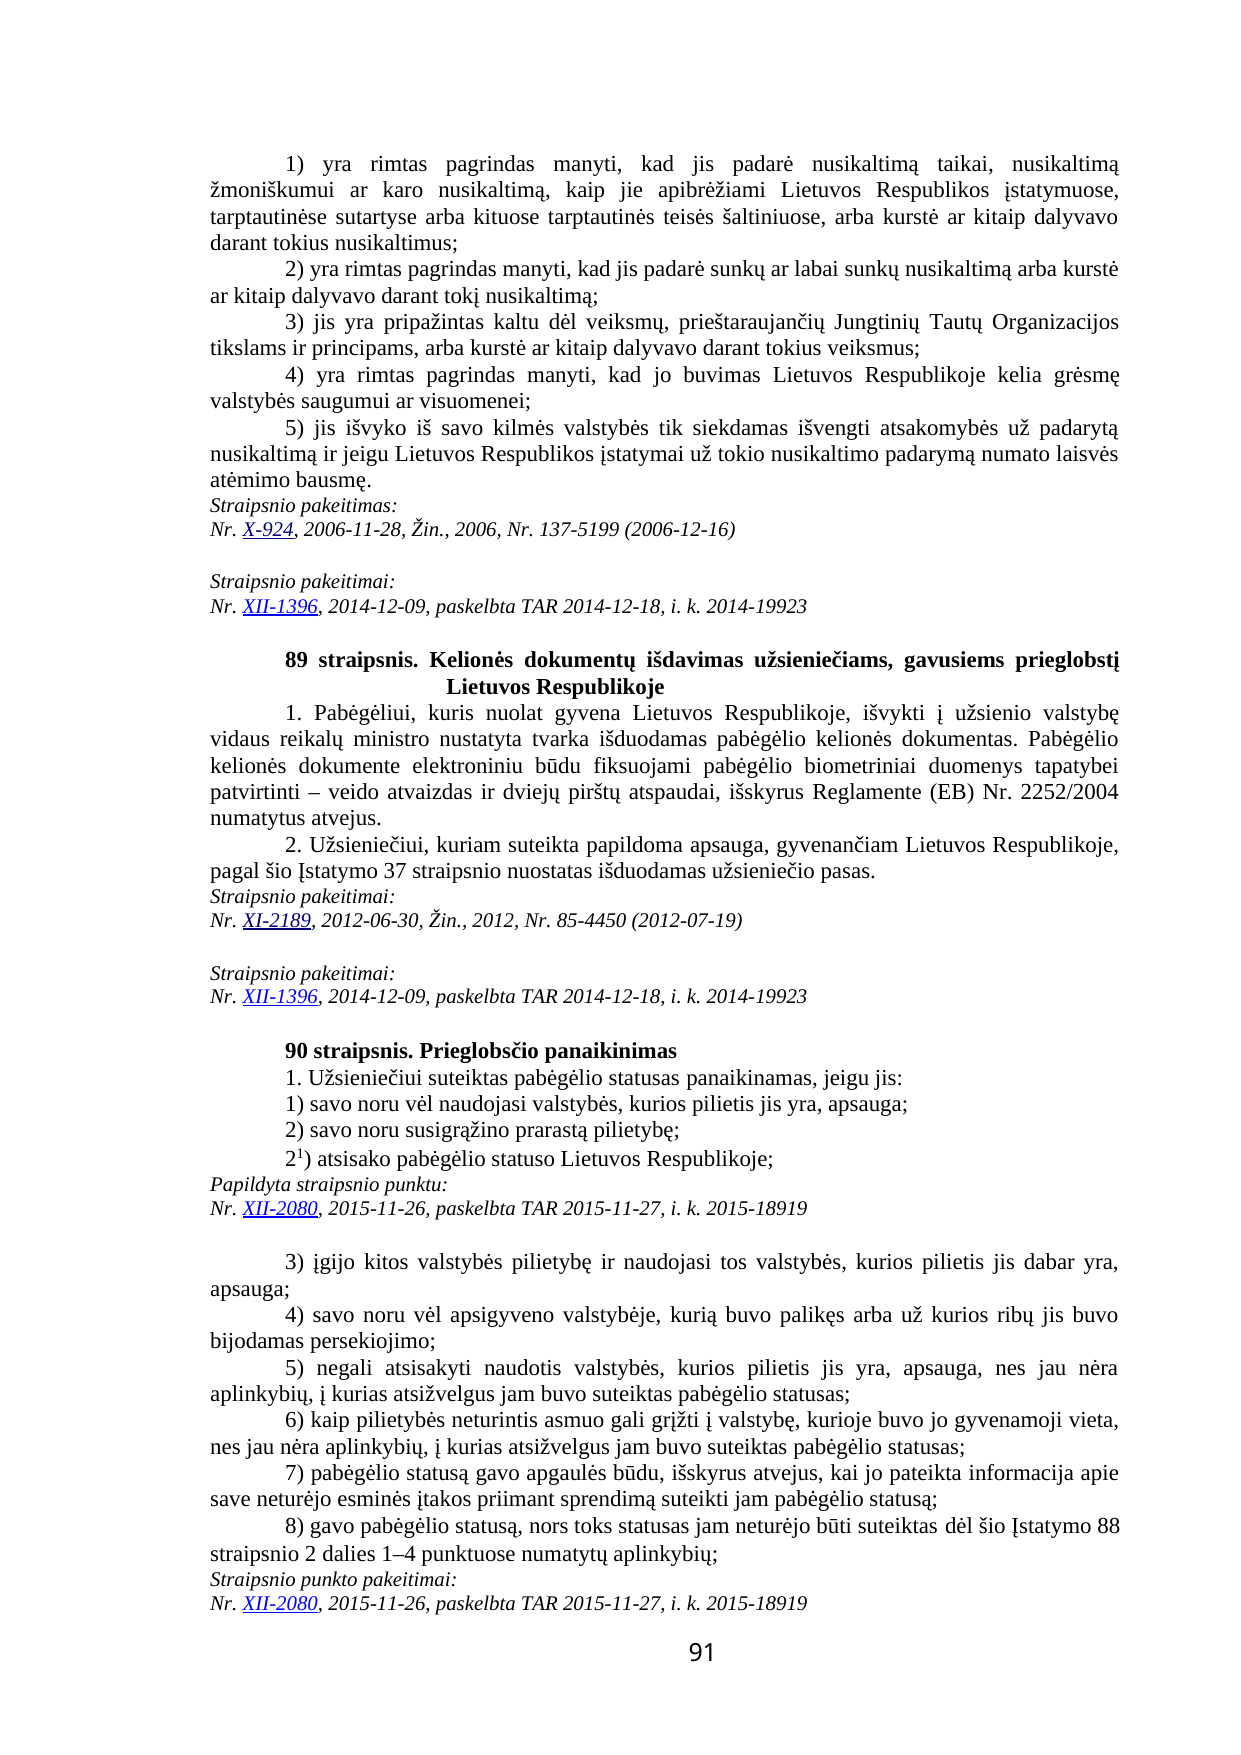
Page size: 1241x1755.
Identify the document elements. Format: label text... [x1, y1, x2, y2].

text Nr. XII-2080, 2015-11-26, paskelbta TAR 2015-11-27, i. k. 2015-18919 [210, 1196, 1120, 1219]
text Straipsnio pakeitimas: [210, 493, 1120, 517]
text Nr. XII-1396, 2014-12-09, paskelbta TAR 2014-12-18, i. k. 2014-19923 [210, 593, 1120, 618]
text 1. Užsieniečiui suteiktas pabėgėlio statusas panaikinamas, jeigu jis: [210, 1064, 1120, 1090]
text Straipsnio punkto pakeitimai: [210, 1567, 1120, 1591]
text 8) gavo pabėgėlio statusą, nors toks statusas jam neturėjo būti suteiktas dėl šio Įstatymo 88 straipsnio 2 dalies 1–4 punktuose numatytų aplinkybių; [210, 1512, 1120, 1567]
text Straipsnio pakeitimai: [210, 883, 1120, 908]
text 7) pabėgėlio statusą gavo apgaulės būdu, išskyrus atvejus, kai jo pateikta informacija apie save neturėjo esminės įtakos priimant sprendimą suteikti jam pabėgėlio statusą; [210, 1459, 1120, 1512]
text 2. Užsieniečiui, kuriam suteikta papildoma apsauga, gyvenančiam Lietuvos Respublikoje, pagal šio Įstatymo 37 straipsnio nuostatas išduodamas užsieniečio pasas. [210, 831, 1120, 883]
text Straipsnio pakeitimai: [210, 569, 1120, 593]
text 1) savo noru vėl naudojasi valstybės, kurios pilietis jis yra, apsauga; [210, 1090, 1120, 1116]
text 5) jis išvyko iš savo kilmės valstybės tik siekdamas išvengti atsakomybės už padarytą nusikaltimą ir jeigu Lietuvos Respublikos įstatymai už tokio nusikaltimo padarymą numato laisvės atėmimo bausmę. [210, 413, 1120, 493]
text 6) kaip pilietybės neturintis asmuo gali grįžti į valstybę, kurioje buvo jo gyvenamoji vieta, nes jau nėra aplinkybių, į kurias atsižvelgus jam buvo suteiktas pabėgėlio statusas; [210, 1406, 1120, 1459]
text 21) atsisako pabėgėlio statuso Lietuvos Respublikoje; [210, 1143, 1120, 1171]
text Nr. XII-2080, 2015-11-26, paskelbta TAR 2015-11-27, i. k. 2015-18919 [210, 1591, 1120, 1615]
text 2) savo noru susigrąžino prarastą pilietybę; [210, 1116, 1120, 1143]
text 3) įgijo kitos valstybės pilietybę ir naudojasi tos valstybės, kurios pilietis jis dabar yra, apsauga; [210, 1248, 1120, 1301]
text 4) yra rimtas pagrindas manyti, kad jo buvimas Lietuvos Respublikoje kelia grėsmę valstybės saugumui ar visuomenei; [210, 361, 1120, 413]
text 1. Pabėgėliui, kuris nuolat gyvena Lietuvos Respublikoje, išvykti į užsienio valstybę vidaus reikalų ministro nustatyta tvarka išduodamas pabėgėlio kelionės dokumentas. Pabėgėlio kelionės dokumente elektroniniu būdu fiksuojami pabėgėlio biometriniai duomenys tapatybei patvirtinti – veido atvaizdas ir dviejų pirštų atspaudai, išskyrus Reglamente (EB) Nr. 2252/2004 numatytus atvejus. [210, 699, 1120, 831]
text Nr. X-924, 2006-11-28, Žin., 2006, Nr. 137-5199 (2006-12-16) [210, 517, 1120, 541]
text 5) negali atsisakyti naudotis valstybės, kurios pilietis jis yra, apsauga, nes jau nėra aplinkybių, į kurias atsižvelgus jam buvo suteiktas pabėgėlio statusas; [210, 1354, 1120, 1406]
text 2) yra rimtas pagrindas manyti, kad jis padarė sunkų ar labai sunkų nusikaltimą arba kurstė ar kitaip dalyvavo darant tokį nusikaltimą; [210, 255, 1120, 308]
text Papildyta straipsnio punktu: [210, 1171, 1120, 1196]
text Nr. XII-1396, 2014-12-09, paskelbta TAR 2014-12-18, i. k. 2014-19923 [210, 984, 1120, 1008]
text 1) yra rimtas pagrindas manyti, kad jis padarė nusikaltimą taikai, nusikaltimą žmoniškumui ar karo nusikaltimą, kaip jie apibrėžiami Lietuvos Respublikos įstatymuose, tarptautinėse sutartyse arba kituose tarptautinės teisės šaltiniuose, arba kurstė ar kitaip dalyvavo darant tokius nusikaltimus; [210, 150, 1120, 255]
text 4) savo noru vėl apsigyveno valstybėje, kurią buvo palikęs arba už kurios ribų jis buvo bijodamas persekiojimo; [210, 1301, 1120, 1354]
text Nr. XI-2189, 2012-06-30, Žin., 2012, Nr. 85-4450 (2012-07-19) [210, 908, 1120, 932]
text Straipsnio pakeitimai: [210, 960, 1120, 984]
text 89 straipsnis. Kelionės dokumentų išdavimas užsieniečiams, gavusiems prieglobstį Lietuvos Respublikoje [285, 646, 1120, 699]
text 90 straipsnis. Prieglobsčio panaikinimas [210, 1037, 1120, 1064]
text 3) jis yra pripažintas kaltu dėl veiksmų, prieštaraujančių Jungtinių Tautų Organizacijos tikslams ir principams, arba kurstė ar kitaip dalyvavo darant tokius veiksmus; [210, 308, 1120, 361]
